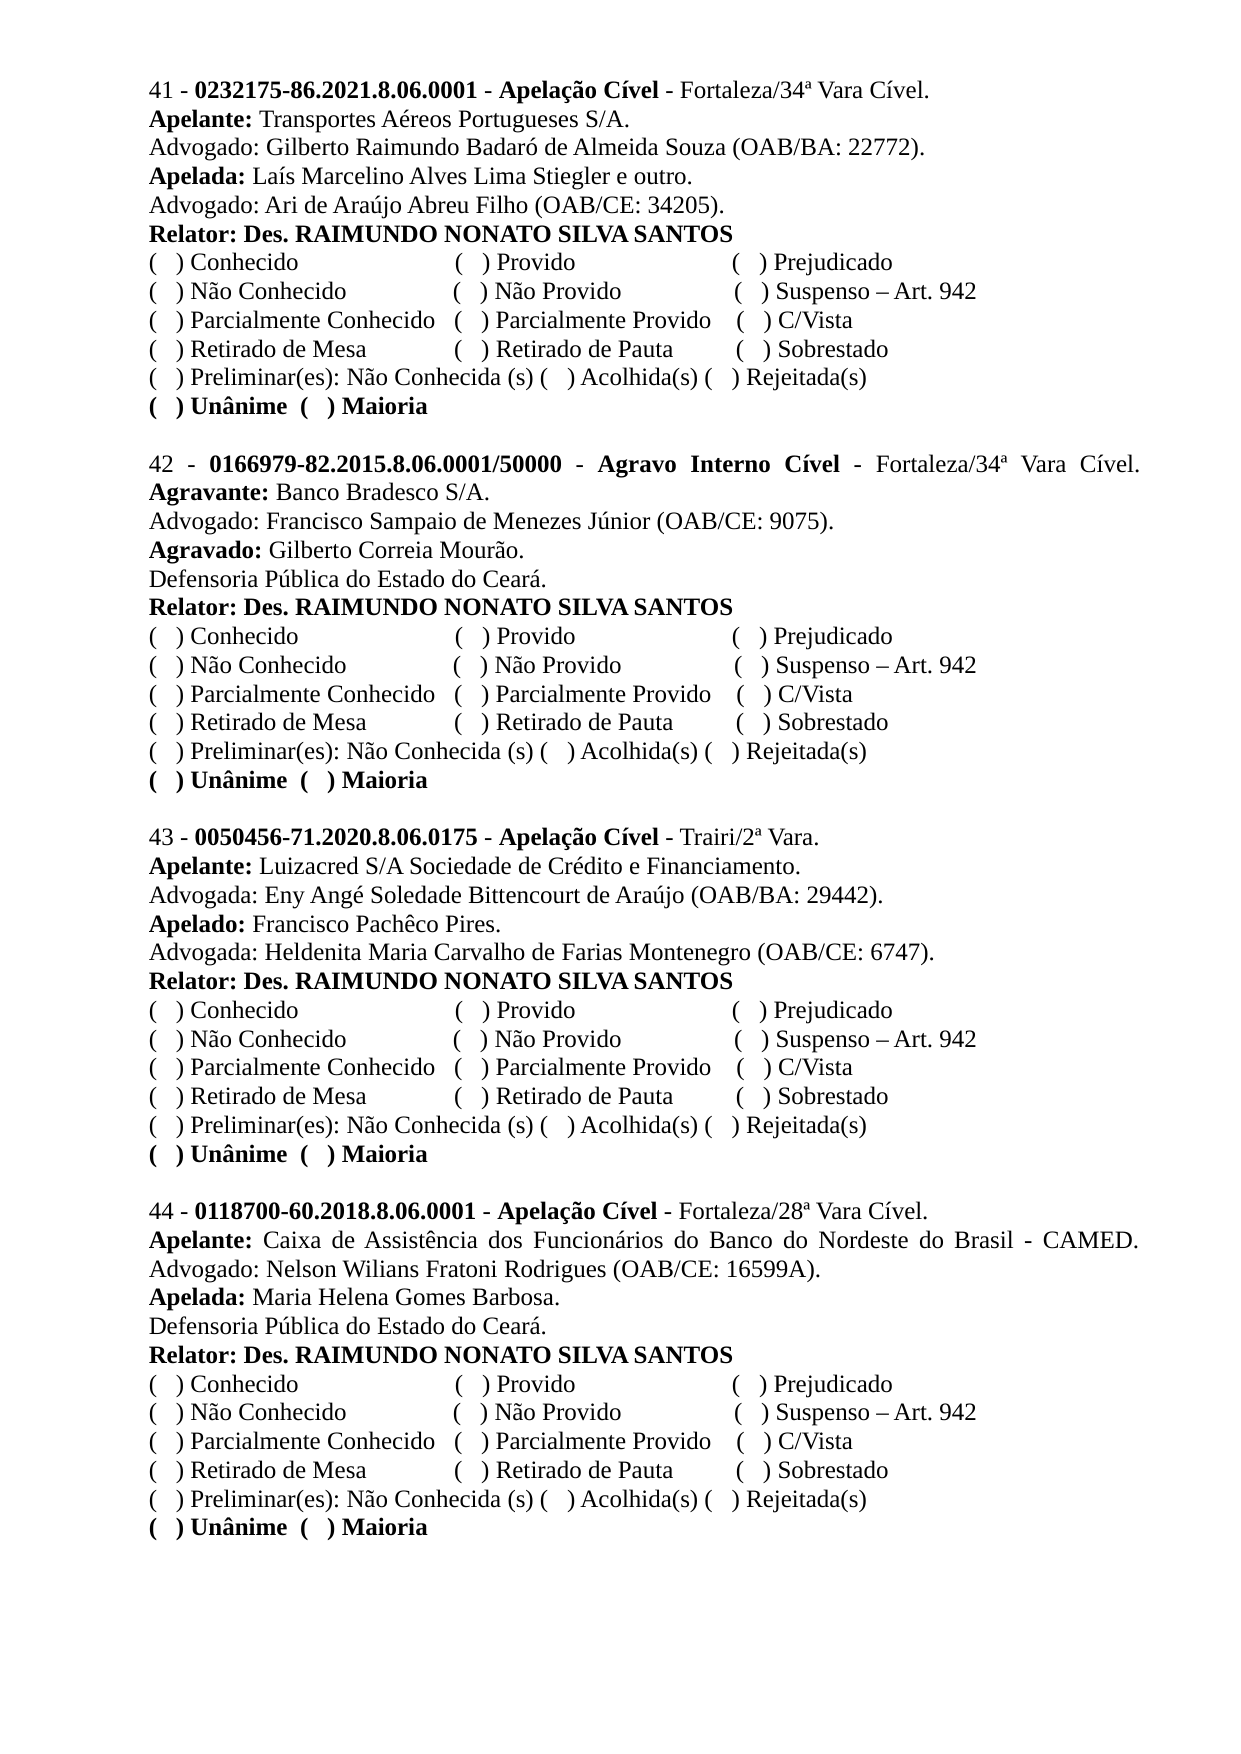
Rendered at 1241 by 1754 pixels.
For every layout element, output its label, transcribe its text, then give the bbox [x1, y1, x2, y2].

text Relator: Des. RAIMUNDO NONATO SILVA SANTOS [148, 1340, 1141, 1369]
text ( ) Preliminar(es): Não Conhecida (s) ( ) Acolhida(s) ( ) Rejeitada(s) [148, 1110, 1158, 1139]
text Agravado: Gilberto Correia Mourão. [148, 535, 1141, 564]
text ( ) Parcialmente Conhecido ( ) Parcialmente Provido ( ) C/Vista [148, 1426, 1158, 1455]
text ( ) Não Conhecido ( ) Não Provido ( ) Suspenso – Art. 942 [148, 1024, 1158, 1052]
text ( ) Parcialmente Conhecido ( ) Parcialmente Provido ( ) C/Vista [148, 679, 1158, 707]
text Advogada: Eny Angé Soledade Bittencourt de Araújo (OAB/BA: 29442). [148, 880, 1141, 909]
text Relator: Des. RAIMUNDO NONATO SILVA SANTOS [148, 219, 1141, 247]
text Advogado: Francisco Sampaio de Menezes Júnior (OAB/CE: 9075). [148, 506, 1141, 535]
text ( ) Não Conhecido ( ) Não Provido ( ) Suspenso – Art. 942 [148, 276, 1158, 305]
text Advogado: Ari de Araújo Abreu Filho (OAB/CE: 34205). [148, 190, 1141, 219]
text Apelante: Transportes Aéreos Portugueses S/A. [148, 104, 1141, 132]
text Apelado: Francisco Pachêco Pires. [148, 909, 1141, 937]
text ( ) Conhecido ( ) Provido ( ) Prejudicado [148, 1369, 1141, 1397]
text ( ) Retirado de Mesa ( ) Retirado de Pauta ( ) Sobrestado [148, 1455, 1158, 1484]
text Apelada: Laís Marcelino Alves Lima Stiegler e outro. [148, 161, 1141, 190]
text 42 - 0166979-82.2015.8.06.0001/50000 - Agravo Interno Cível - Fortaleza/34ª Vara Cível. Agravante: Banco Bradesco S/A. [148, 449, 1141, 506]
text ( ) Preliminar(es): Não Conhecida (s) ( ) Acolhida(s) ( ) Rejeitada(s) [148, 736, 1158, 765]
text ( ) Preliminar(es): Não Conhecida (s) ( ) Acolhida(s) ( ) Rejeitada(s) [148, 1484, 1158, 1512]
text ( ) Não Conhecido ( ) Não Provido ( ) Suspenso – Art. 942 [148, 1397, 1158, 1426]
text ( ) Unânime ( ) Maioria [148, 1512, 1158, 1541]
text ( ) Conhecido ( ) Provido ( ) Prejudicado [148, 621, 1141, 650]
text ( ) Unânime ( ) Maioria [148, 765, 1158, 794]
text ( ) Retirado de Mesa ( ) Retirado de Pauta ( ) Sobrestado [148, 334, 1158, 362]
text ( ) Não Conhecido ( ) Não Provido ( ) Suspenso – Art. 942 [148, 650, 1158, 679]
text ( ) Preliminar(es): Não Conhecida (s) ( ) Acolhida(s) ( ) Rejeitada(s) [148, 362, 1158, 391]
text ( ) Retirado de Mesa ( ) Retirado de Pauta ( ) Sobrestado [148, 707, 1158, 736]
text Apelante: Caixa de Assistência dos Funcionários do Banco do Nordeste do Brasil - CAMED. Advogado: Nelson Wilians Fratoni Rodrigues (OAB/CE: 16599A). [148, 1225, 1141, 1282]
text ( ) Unânime ( ) Maioria [148, 391, 1158, 420]
text Apelante: Luizacred S/A Sociedade de Crédito e Financiamento. [148, 851, 1141, 880]
text 44 - 0118700-60.2018.8.06.0001 - Apelação Cível - Fortaleza/28ª Vara Cível. [148, 1196, 1141, 1225]
text 43 - 0050456-71.2020.8.06.0175 - Apelação Cível - Trairi/2ª Vara. [148, 822, 1141, 851]
text ( ) Unânime ( ) Maioria [148, 1139, 1158, 1167]
text ( ) Conhecido ( ) Provido ( ) Prejudicado [148, 995, 1141, 1024]
text ( ) Parcialmente Conhecido ( ) Parcialmente Provido ( ) C/Vista [148, 305, 1158, 334]
text ( ) Parcialmente Conhecido ( ) Parcialmente Provido ( ) C/Vista [148, 1052, 1158, 1081]
text 41 - 0232175-86.2021.8.06.0001 - Apelação Cível - Fortaleza/34ª Vara Cível. [148, 75, 1141, 104]
text ( ) Retirado de Mesa ( ) Retirado de Pauta ( ) Sobrestado [148, 1081, 1158, 1110]
text Relator: Des. RAIMUNDO NONATO SILVA SANTOS [148, 966, 1141, 995]
text Advogado: Gilberto Raimundo Badaró de Almeida Souza (OAB/BA: 22772). [148, 132, 1141, 161]
text Apelada: Maria Helena Gomes Barbosa. [148, 1282, 1141, 1311]
text Relator: Des. RAIMUNDO NONATO SILVA SANTOS [148, 592, 1141, 621]
text Advogada: Heldenita Maria Carvalho de Farias Montenegro (OAB/CE: 6747). [148, 937, 1141, 966]
text ( ) Conhecido ( ) Provido ( ) Prejudicado [148, 247, 1141, 276]
text Defensoria Pública do Estado do Ceará. [148, 564, 1141, 592]
text Defensoria Pública do Estado do Ceará. [148, 1311, 1141, 1340]
